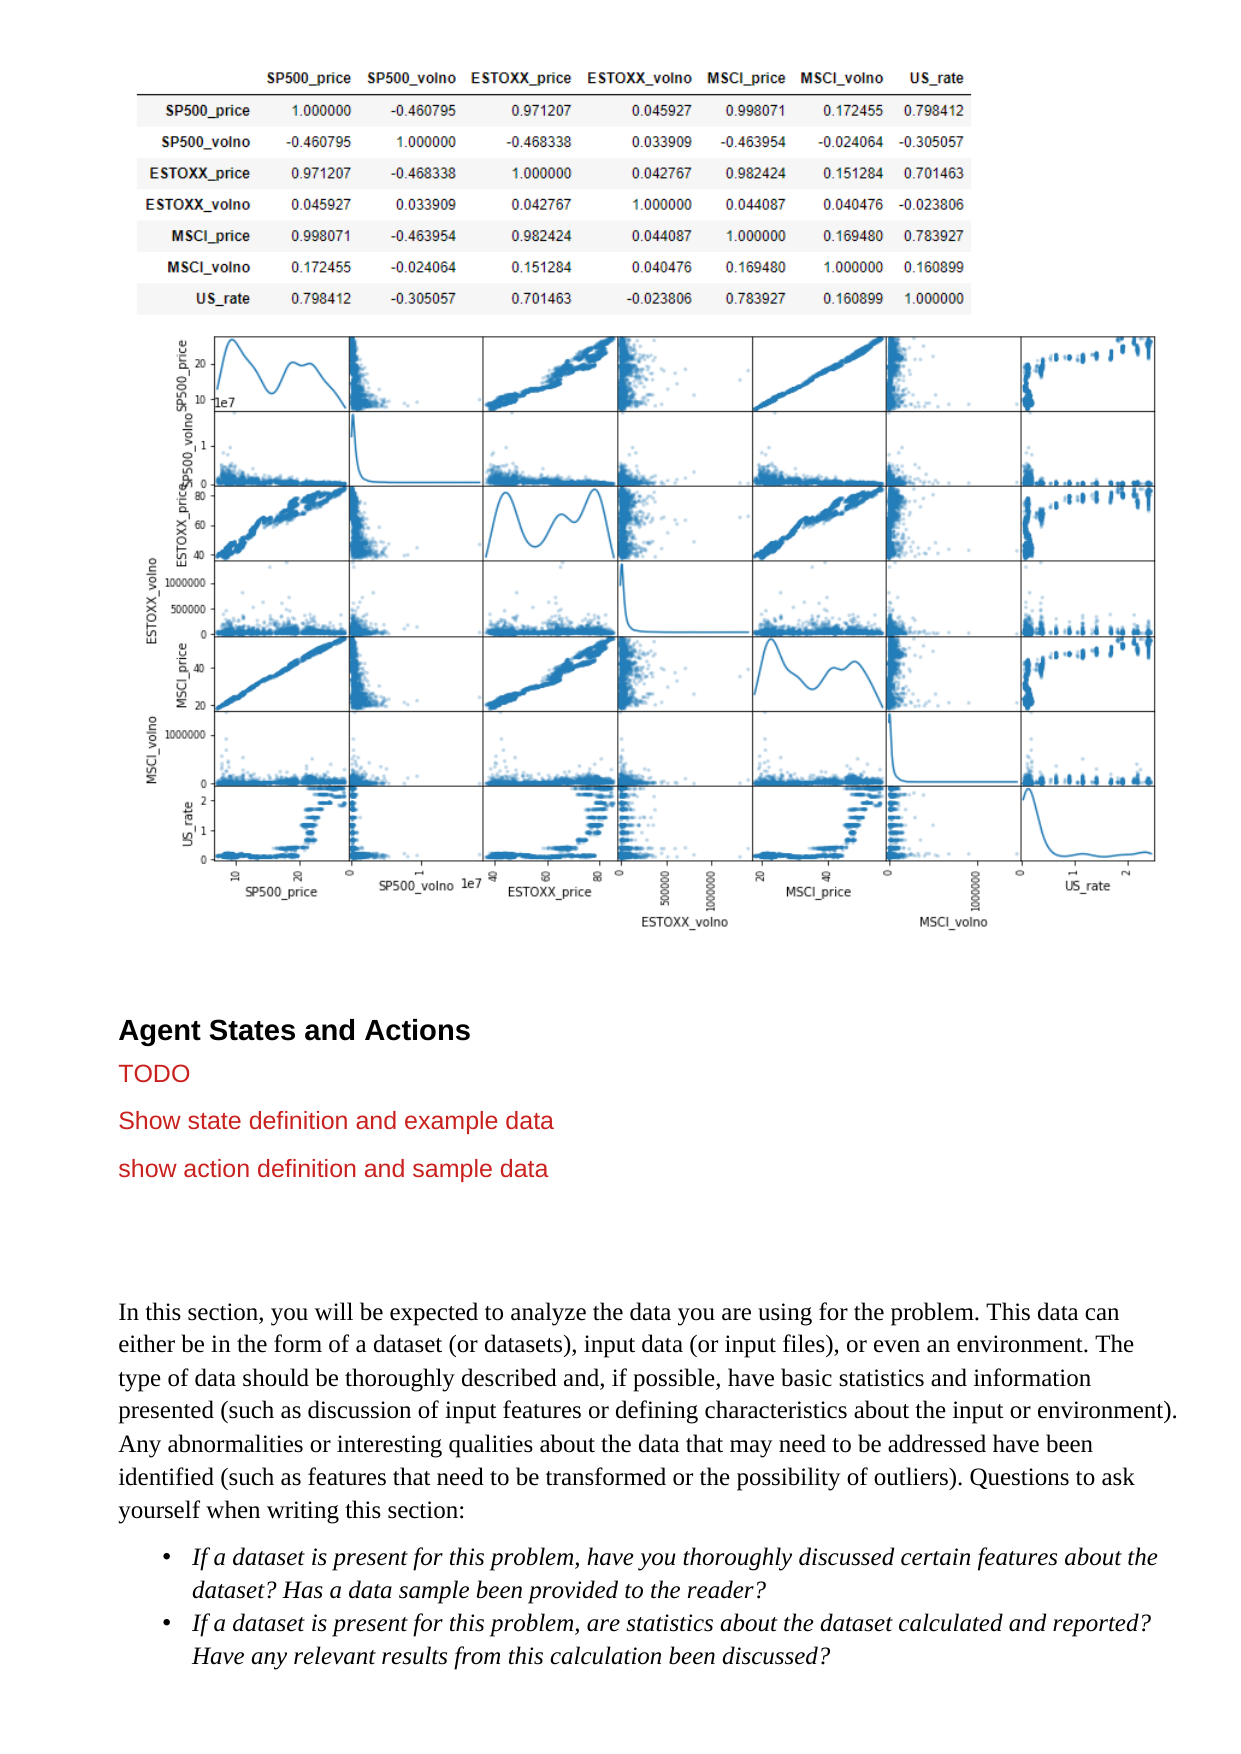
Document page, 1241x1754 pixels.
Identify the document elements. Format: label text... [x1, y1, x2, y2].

text In this section, you will be expected to analyze the data you are using for the problem. This data can either be in the form of a dataset (or datasets), input data (or input files), or even an environment. The type of data should be thoroughly described and, if possible, have basic statistics and information presented (such as discussion of input features or defining characteristics about the input or environment). Any abnormalities or interesting qualities about the data that may need to be addressed have been identified (such as features that need to be transformed or the possibility of outliers). Questions to ask yourself when writing this section: [118, 1297, 1181, 1523]
text TODO [118, 1058, 1181, 1087]
text Show state definition and example data [118, 1106, 1181, 1135]
subtitle Agent States and Actions [118, 1012, 1181, 1046]
text show action definition and sample data [118, 1154, 1181, 1182]
list If a dataset is present for this problem, are statistics about the dataset calculated and reported? Have any relevant results from this calculation been discussed? [162, 1608, 1181, 1670]
picture [131, 59, 1168, 947]
list If a dataset is present for this problem, have you thoroughly discussed certain features about the dataset? Has a data sample been provided to the reader? [162, 1542, 1181, 1604]
